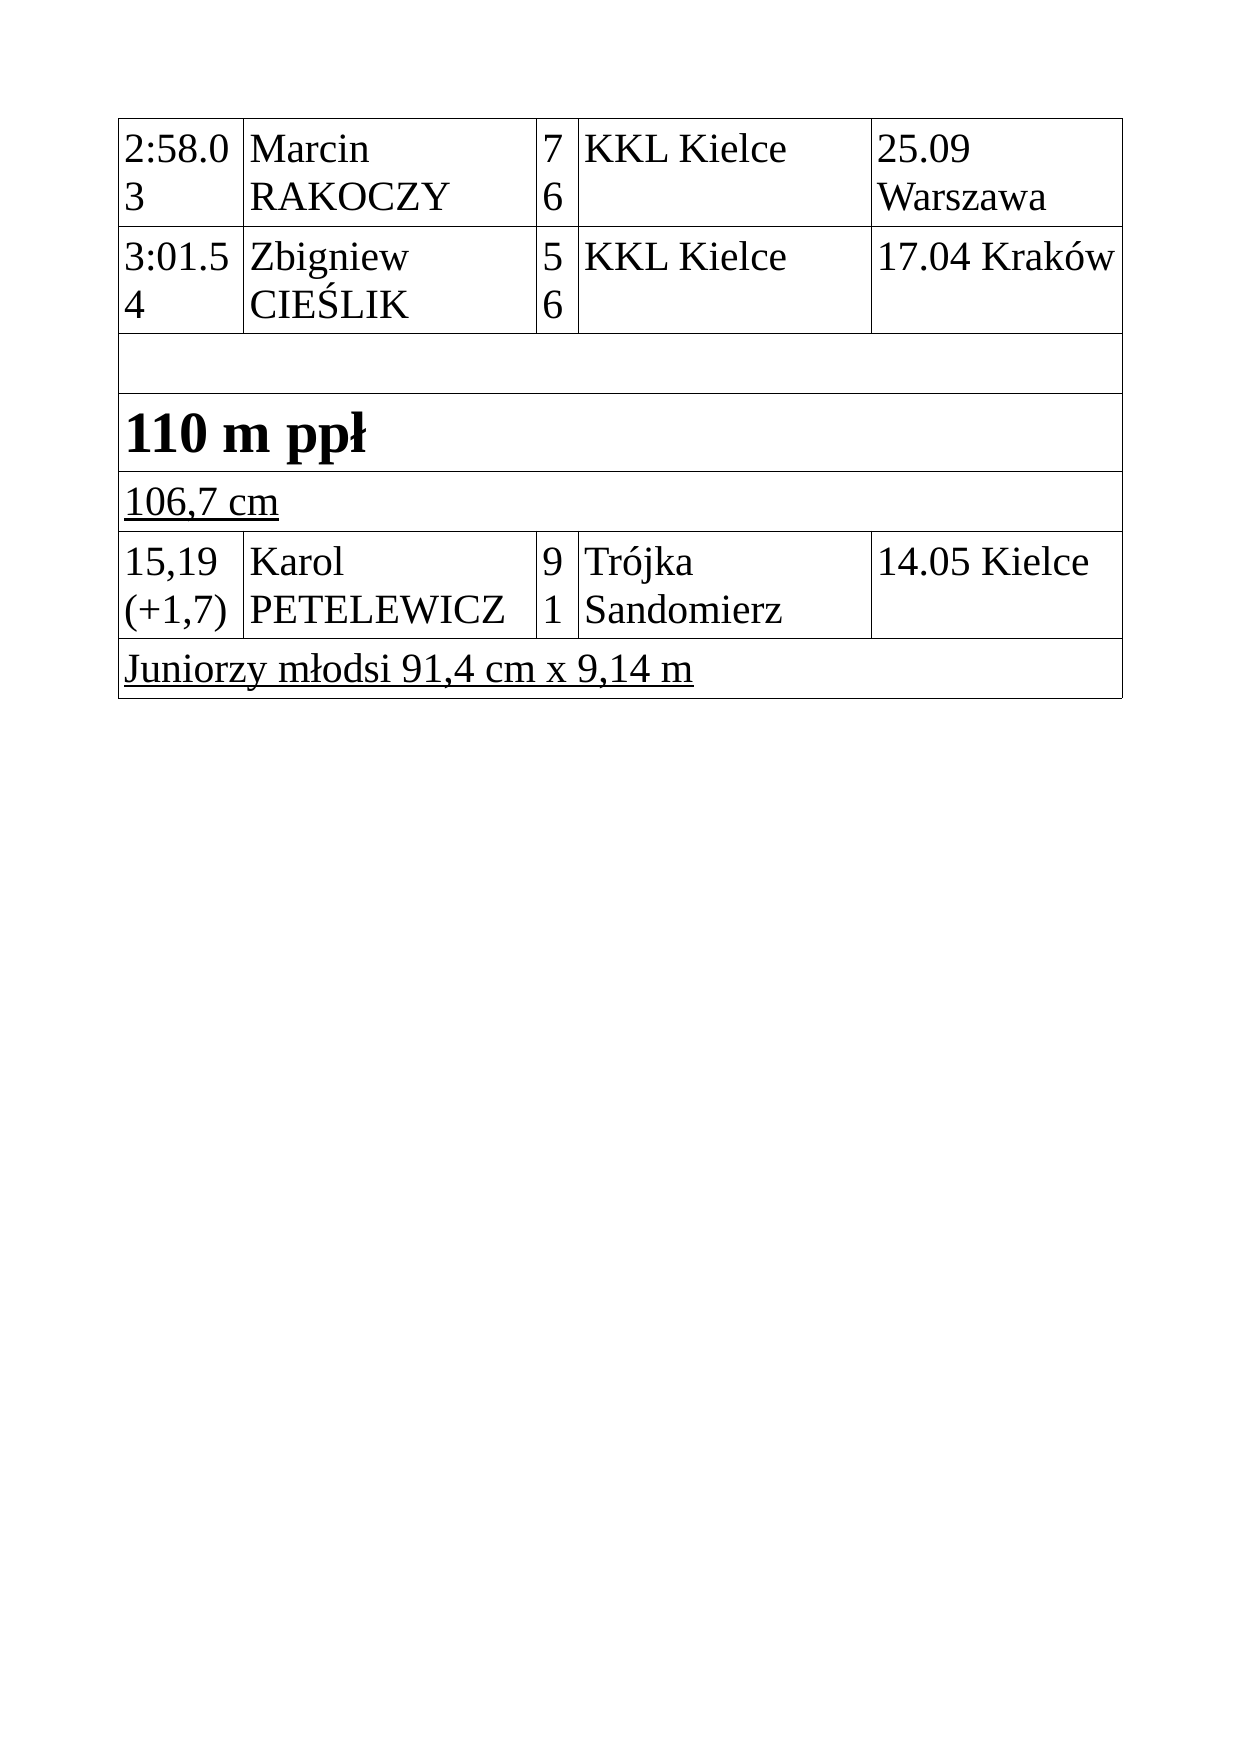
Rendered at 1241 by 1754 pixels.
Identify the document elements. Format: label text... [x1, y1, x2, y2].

table_cell Karol PETELEWICZ [244, 532, 536, 638]
table_cell 106,7 cm [119, 472, 1122, 531]
table_cell 110 m ppł [119, 394, 1122, 471]
table_cell 2:58.03 [119, 119, 243, 226]
table_cell [119, 334, 1122, 392]
table_cell Marcin RAKOCZY [244, 119, 536, 226]
table_cell 56 [537, 227, 578, 333]
table_cell Juniorzy młodsi 91,4 cm x 9,14 m [119, 639, 1122, 697]
table_cell Trójka Sandomierz [579, 532, 871, 638]
table_cell 25.09 Warszawa [872, 119, 1122, 226]
table_cell KKL Kielce [579, 227, 871, 333]
table_cell 3:01.54 [119, 227, 243, 333]
table_cell 14.05 Kielce [872, 532, 1122, 638]
table_cell 76 [537, 119, 578, 226]
table_cell 17.04 Kraków [872, 227, 1122, 333]
table_cell Zbigniew CIEŚLIK [244, 227, 536, 333]
table_cell 15,19 (+1,7) [119, 532, 243, 638]
table_cell 91 [537, 532, 578, 638]
table_cell KKL Kielce [579, 119, 871, 226]
